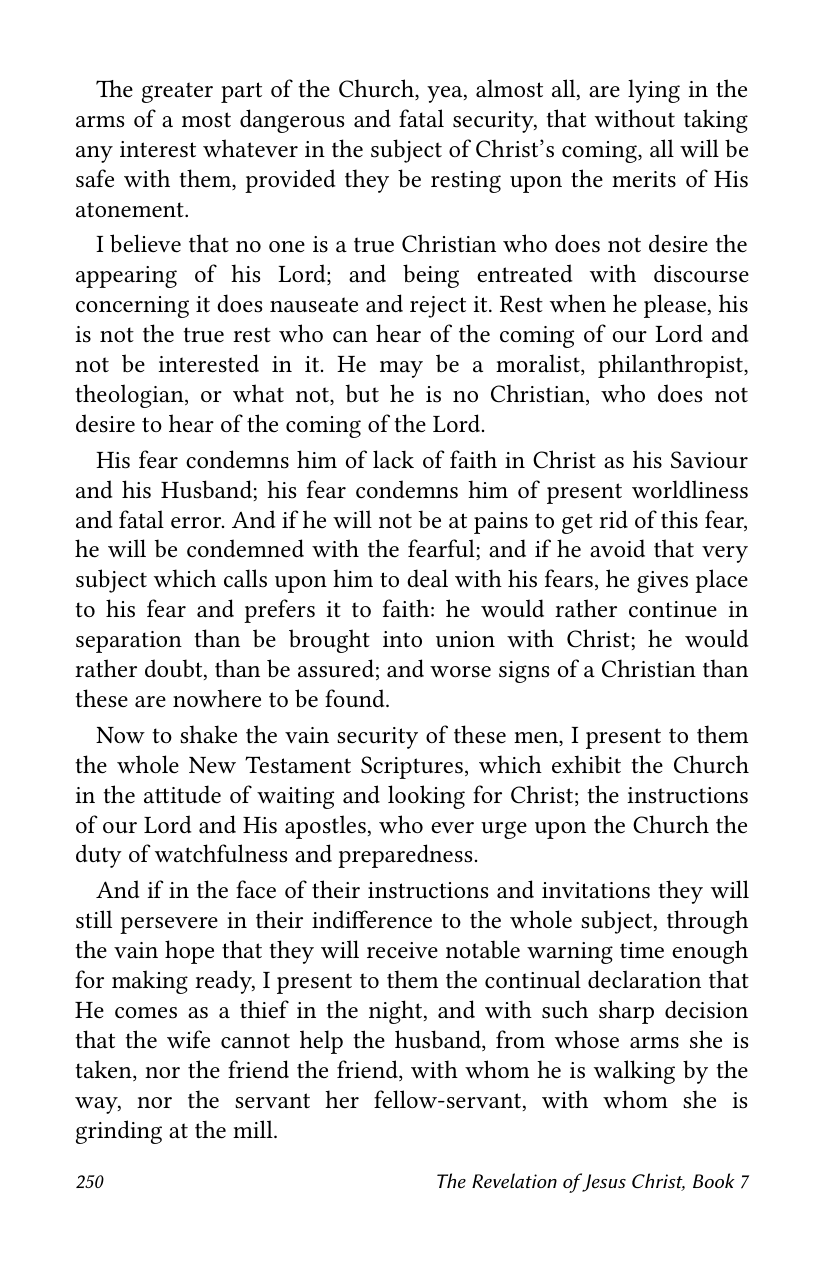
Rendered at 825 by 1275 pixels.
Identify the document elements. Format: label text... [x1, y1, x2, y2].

text Now to shake the vain security of these men, I present to them the whole New Testament Scriptures, which exhibit the Church in the attitude of waiting and looking for Christ; the instructions of our Lord and His apostles, who ever urge upon the Church the duty of watchfulness and preparedness. [75, 721, 750, 869]
text And if in the face of their instructions and invitations they will still persevere in their indifference to the whole subject, through the vain hope that they will receive notable warning time enough for making ready, I present to them the continual declaration that He comes as a thief in the night, and with such sharp decision that the wife cannot help the husband, from whose arms she is taken, nor the friend the friend, with whom he is walking by the way, nor the servant her fellow-servant, with whom she is grinding at the mill. [75, 876, 750, 1144]
text His fear condemns him of lack of faith in Christ as his Saviour and his Husband; his fear condemns him of present worldliness and fatal error. And if he will not be at pains to get rid of this fear, he will be condemned with the fearful; and if he avoid that very subject which calls upon him to deal with his fears, he gives place to his fear and prefers it to faith: he would rather continue in separation than be brought into union with Christ; he would rather doubt, than be assured; and worse signs of a Christian than these are nowhere to be found. [75, 446, 750, 713]
text The greater part of the Church, yea, almost all, are lying in the arms of a most dangerous and fatal security, that without taking any interest whatever in the subject of Christ’s coming, all will be safe with them, provided they be resting upon the merits of His atonement. [75, 75, 750, 223]
text I believe that no one is a true Christian who does not desire the appearing of his Lord; and being entreated with discourse concerning it does nauseate and reject it. Rest when he please, his is not the true rest who can hear of the coming of our Lord and not be interested in it. He may be a moralist, philanthropist, theologian, or what not, but he is no Christian, who does not desire to hear of the coming of the Lord. [75, 231, 750, 438]
